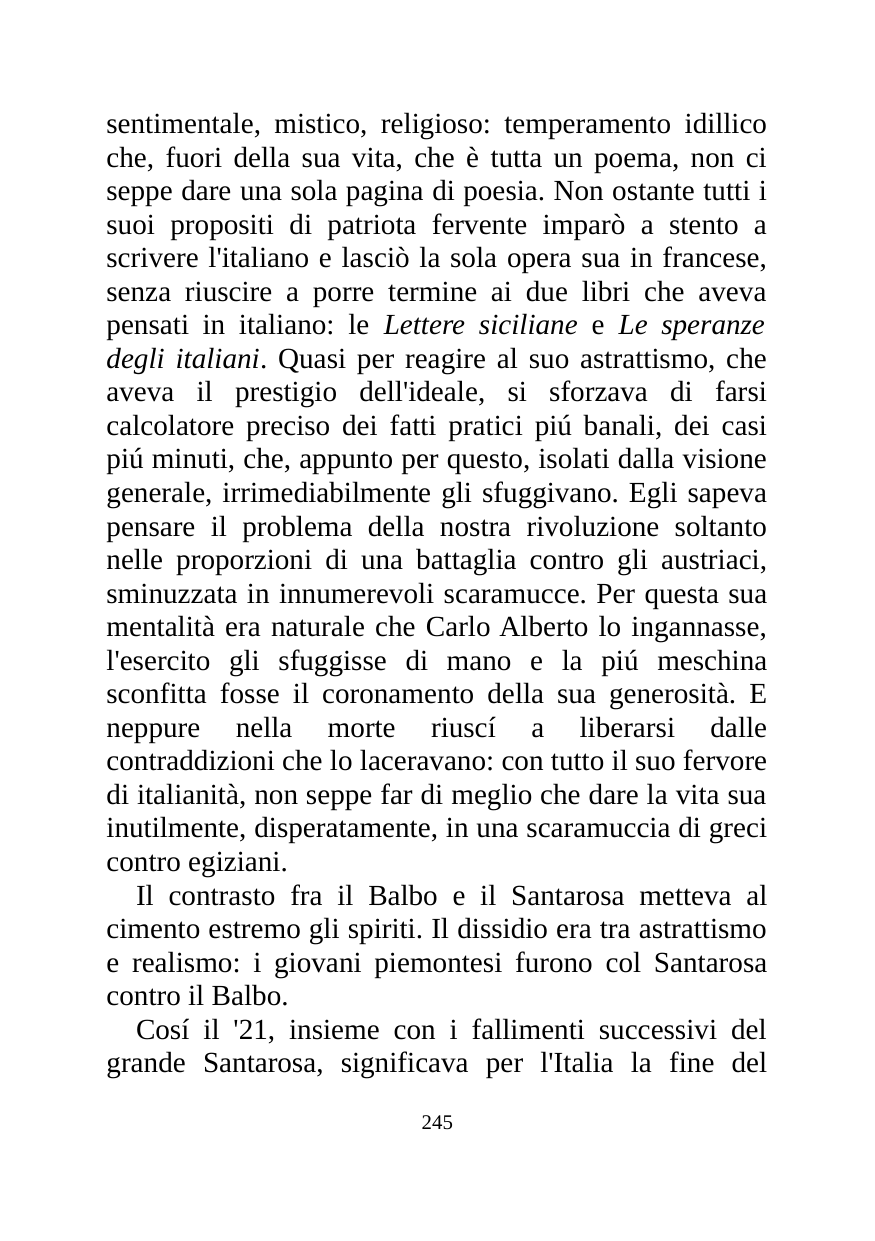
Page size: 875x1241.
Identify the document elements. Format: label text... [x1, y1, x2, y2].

text Il contrasto fra il Balbo e il Santarosa metteva al cimento estremo gli spiriti. Il dissidio era tra astrattismo e realismo: i giovani piemontesi furono col Santarosa contro il Balbo. [106, 878, 768, 1012]
text sentimentale, mistico, religioso: temperamento idillico che, fuori della sua vita, che è tutta un poema, non ci seppe dare una sola pagina di poesia. Non ostante tutti i suoi propositi di patriota fervente imparò a stento a scrivere l'italiano e lasciò la sola opera sua in francese, senza riuscire a porre termine ai due libri che aveva pensati in italiano: le Lettere siciliane e Le speranze degli italiani. Quasi per reagire al suo astrattismo, che aveva il prestigio dell'ideale, si sforzava di farsi calcolatore preciso dei fatti pratici piú banali, dei casi piú minuti, che, appunto per questo, isolati dalla visione generale, irrimediabilmente gli sfuggivano. Egli sapeva pensare il problema della nostra rivoluzione soltanto nelle proporzioni di una battaglia contro gli austriaci, sminuzzata in innumerevoli scaramucce. Per questa sua mentalità era naturale che Carlo Alberto lo ingannasse, l'esercito gli sfuggisse di mano e la piú meschina sconfitta fosse il coronamento della sua generosità. E neppure nella morte riuscí a liberarsi dalle contraddizioni che lo laceravano: con tutto il suo fervore di italianità, non seppe far di meglio che dare la vita sua inutilmente, disperatamente, in una scaramuccia di greci contro egiziani. [106, 106, 768, 878]
text Cosí il '21, insieme con i fallimenti successivi del grande Santarosa, significava per l'Italia la fine del [106, 1012, 768, 1079]
